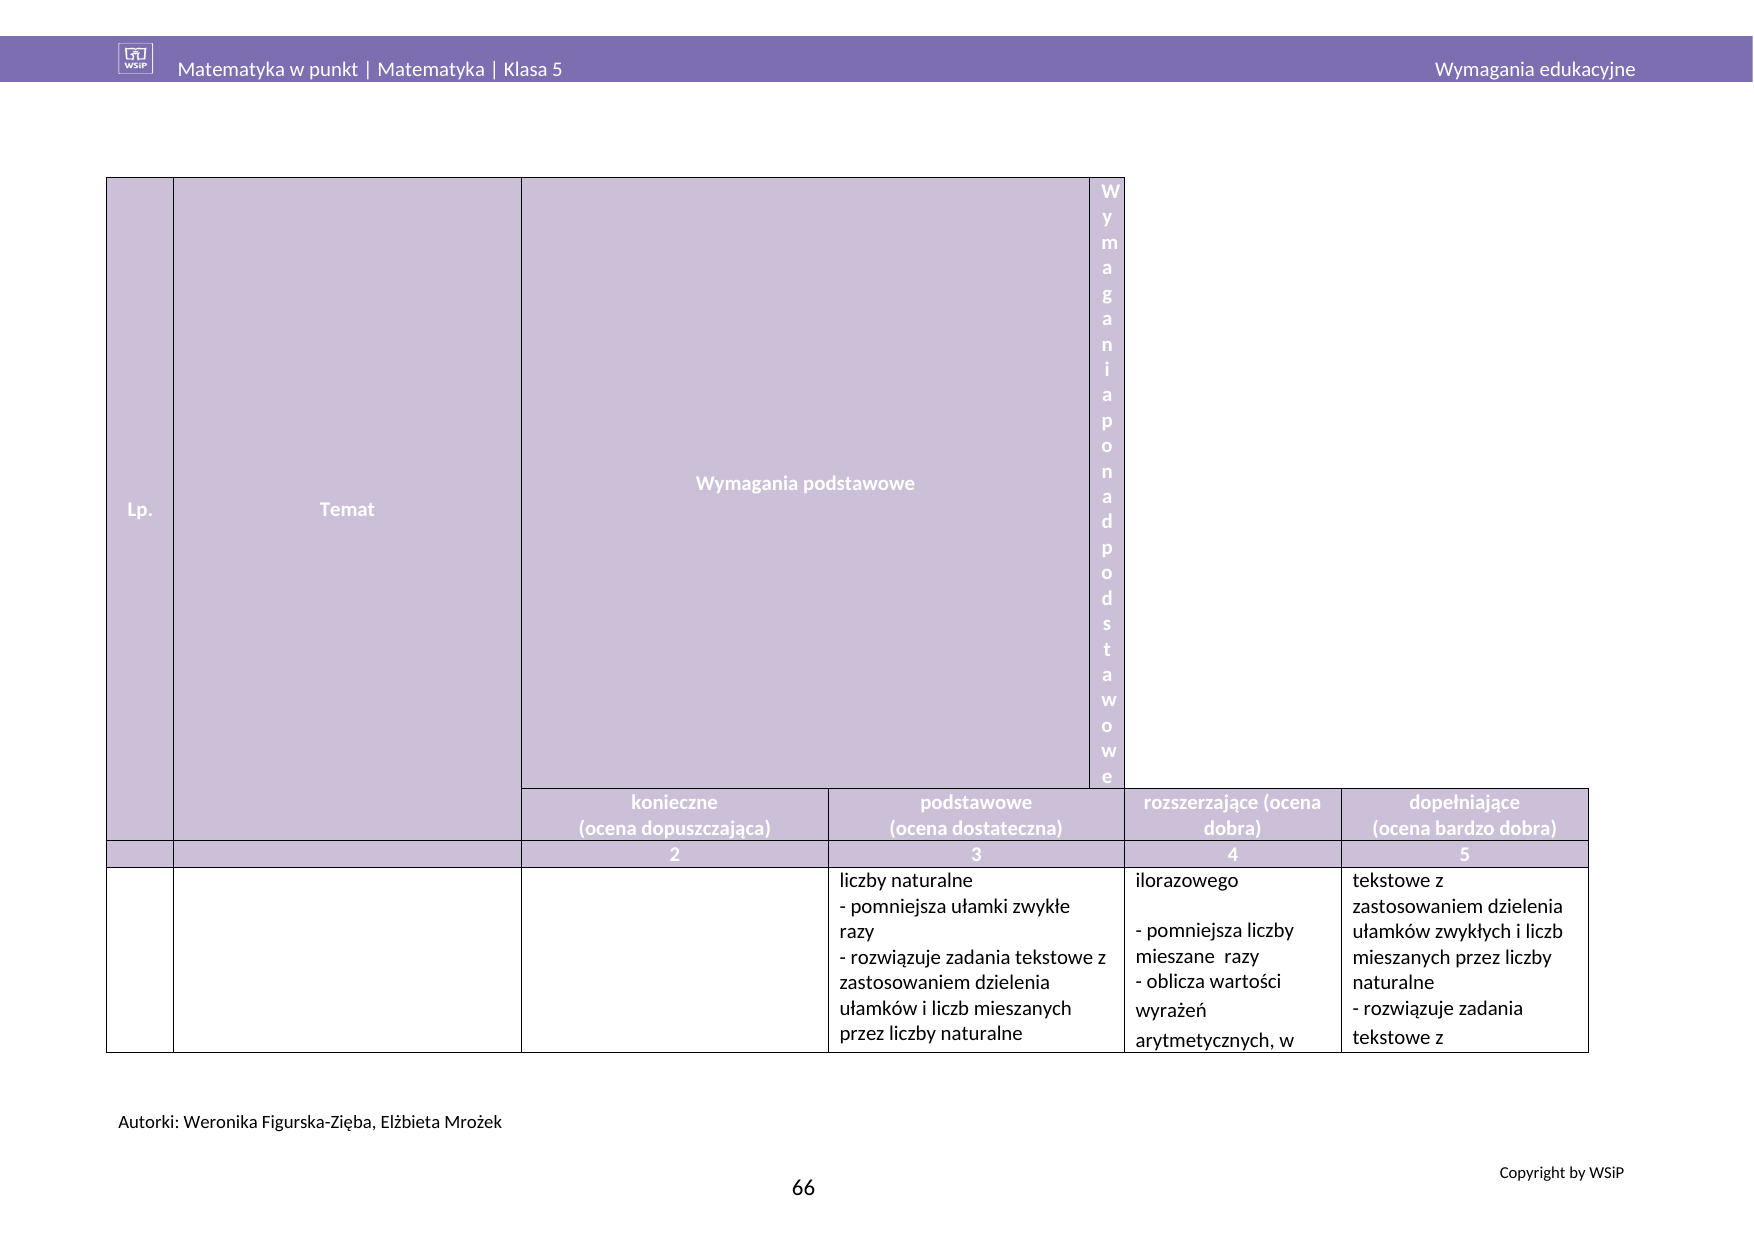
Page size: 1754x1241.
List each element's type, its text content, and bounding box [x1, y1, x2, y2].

table_cell 3 [829, 841, 1124, 867]
table_cell [174, 841, 521, 867]
table_cell konieczne (ocena dopuszczająca) [522, 789, 828, 840]
table_cell [174, 868, 521, 1052]
picture [0, 36, 1753, 82]
table_cell [107, 868, 173, 1052]
table_cell 2 [522, 841, 828, 867]
table_cell 5 [1342, 841, 1588, 867]
table_cell 4 [1125, 841, 1341, 867]
table_header Temat [174, 178, 521, 840]
table_cell [522, 868, 828, 1052]
table_header Wymagania podstawowe [522, 178, 1089, 788]
table_cell rozszerzające (ocena dobra) [1125, 789, 1341, 840]
table_header Lp. [107, 178, 173, 840]
table_cell liczby naturalne - pomniejsza ułamki zwykłe razy - rozwiązuje zadania tekstowe z zastosowaniem dzielenia ułamków i liczb mieszanych przez liczby naturalne [829, 868, 1124, 1052]
table_cell podstawowe (ocena dostateczna) [829, 789, 1124, 840]
table_cell ilorazowego - pomniejsza liczby mieszane razy - oblicza wartości wyrażeń arytmetycznych, w [1125, 868, 1341, 1052]
table_cell dopełniające (ocena bardzo dobra) [1342, 789, 1588, 840]
table_header Wymagania ponadpodstawowe [1090, 178, 1124, 788]
table_cell tekstowe z zastosowaniem dzielenia ułamków zwykłych i liczb mieszanych przez liczby naturalne - rozwiązuje zadania tekstowe z [1342, 868, 1588, 1052]
table_cell [107, 841, 173, 867]
